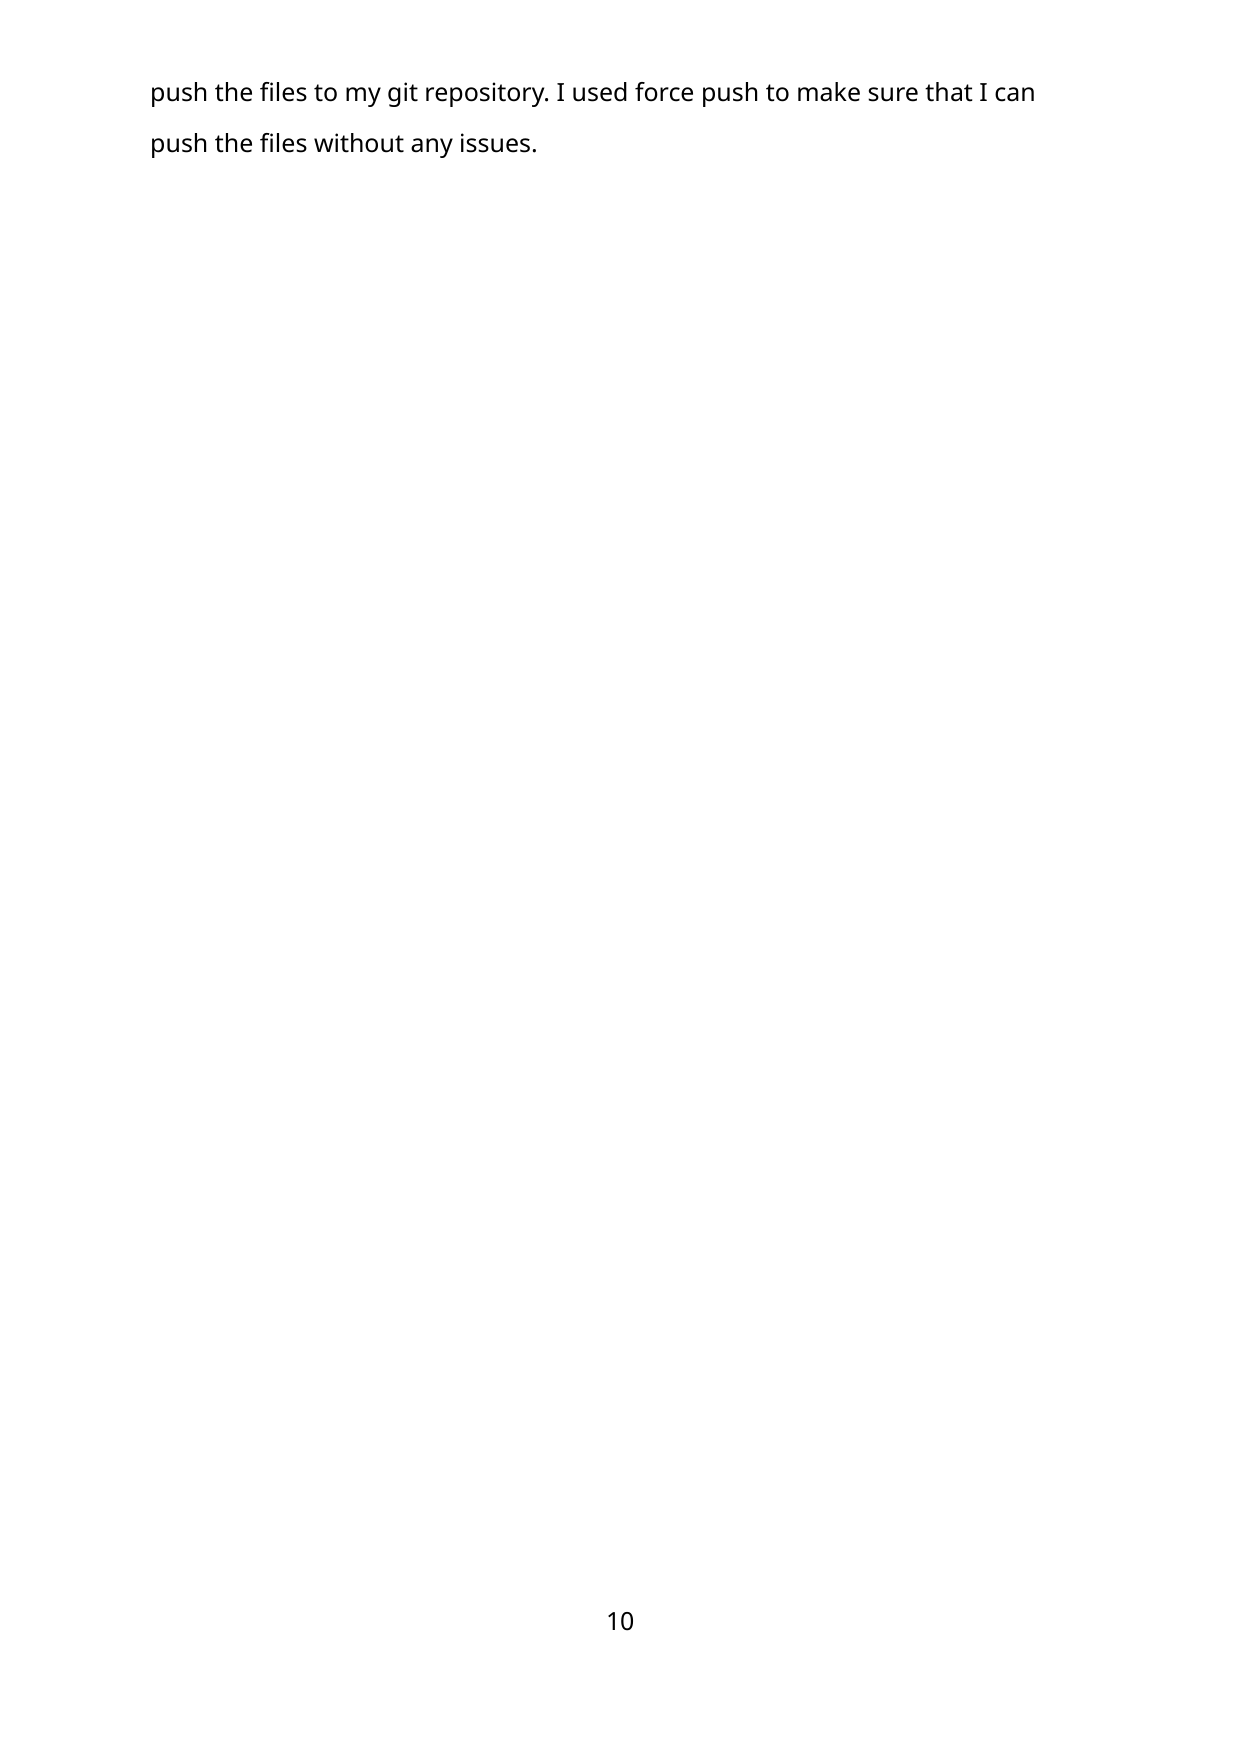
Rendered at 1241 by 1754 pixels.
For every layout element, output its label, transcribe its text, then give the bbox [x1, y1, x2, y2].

text push the files to my git repository. I used force push to make sure that I can push the files without any issues. [150, 75, 1090, 160]
